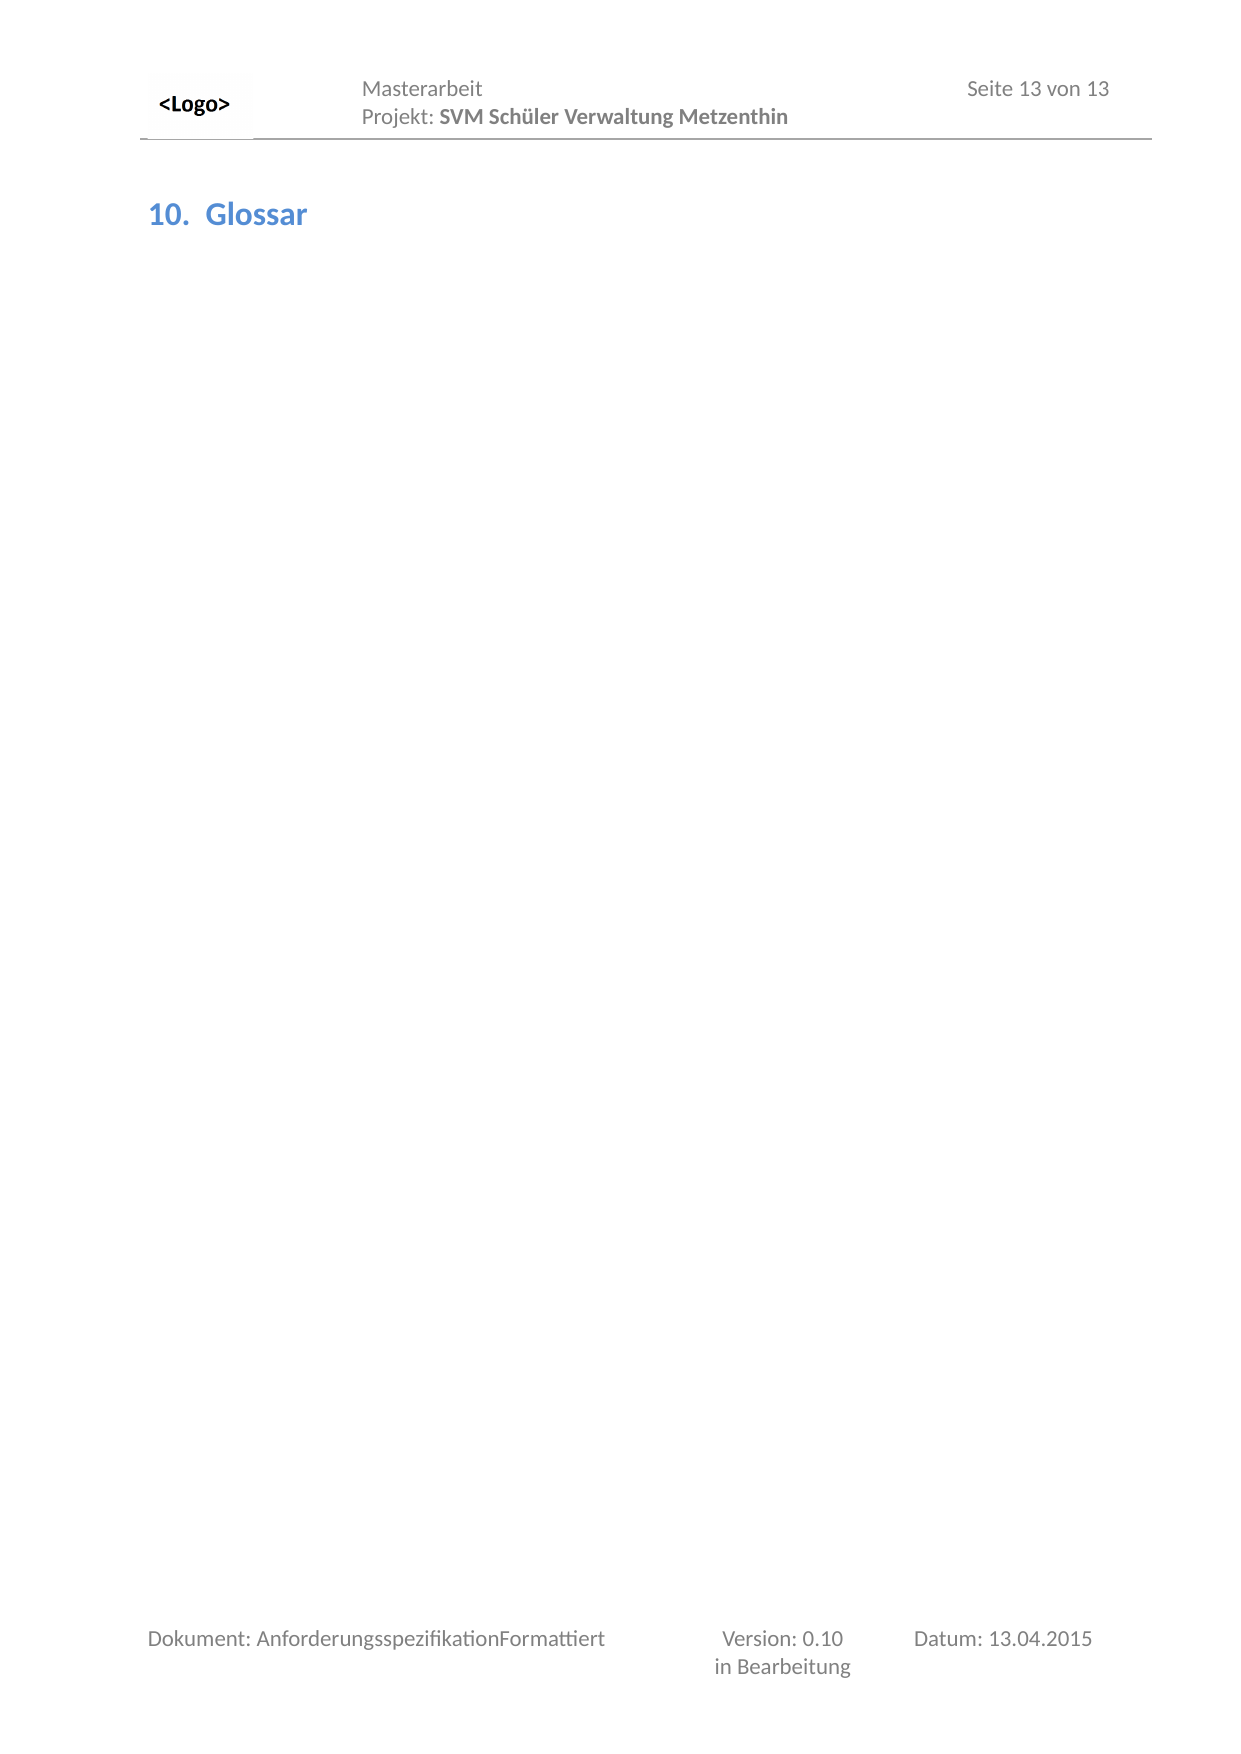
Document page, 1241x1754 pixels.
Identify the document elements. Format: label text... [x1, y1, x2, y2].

subtitle Glossar [148, 193, 1093, 234]
picture [147, 73, 254, 139]
